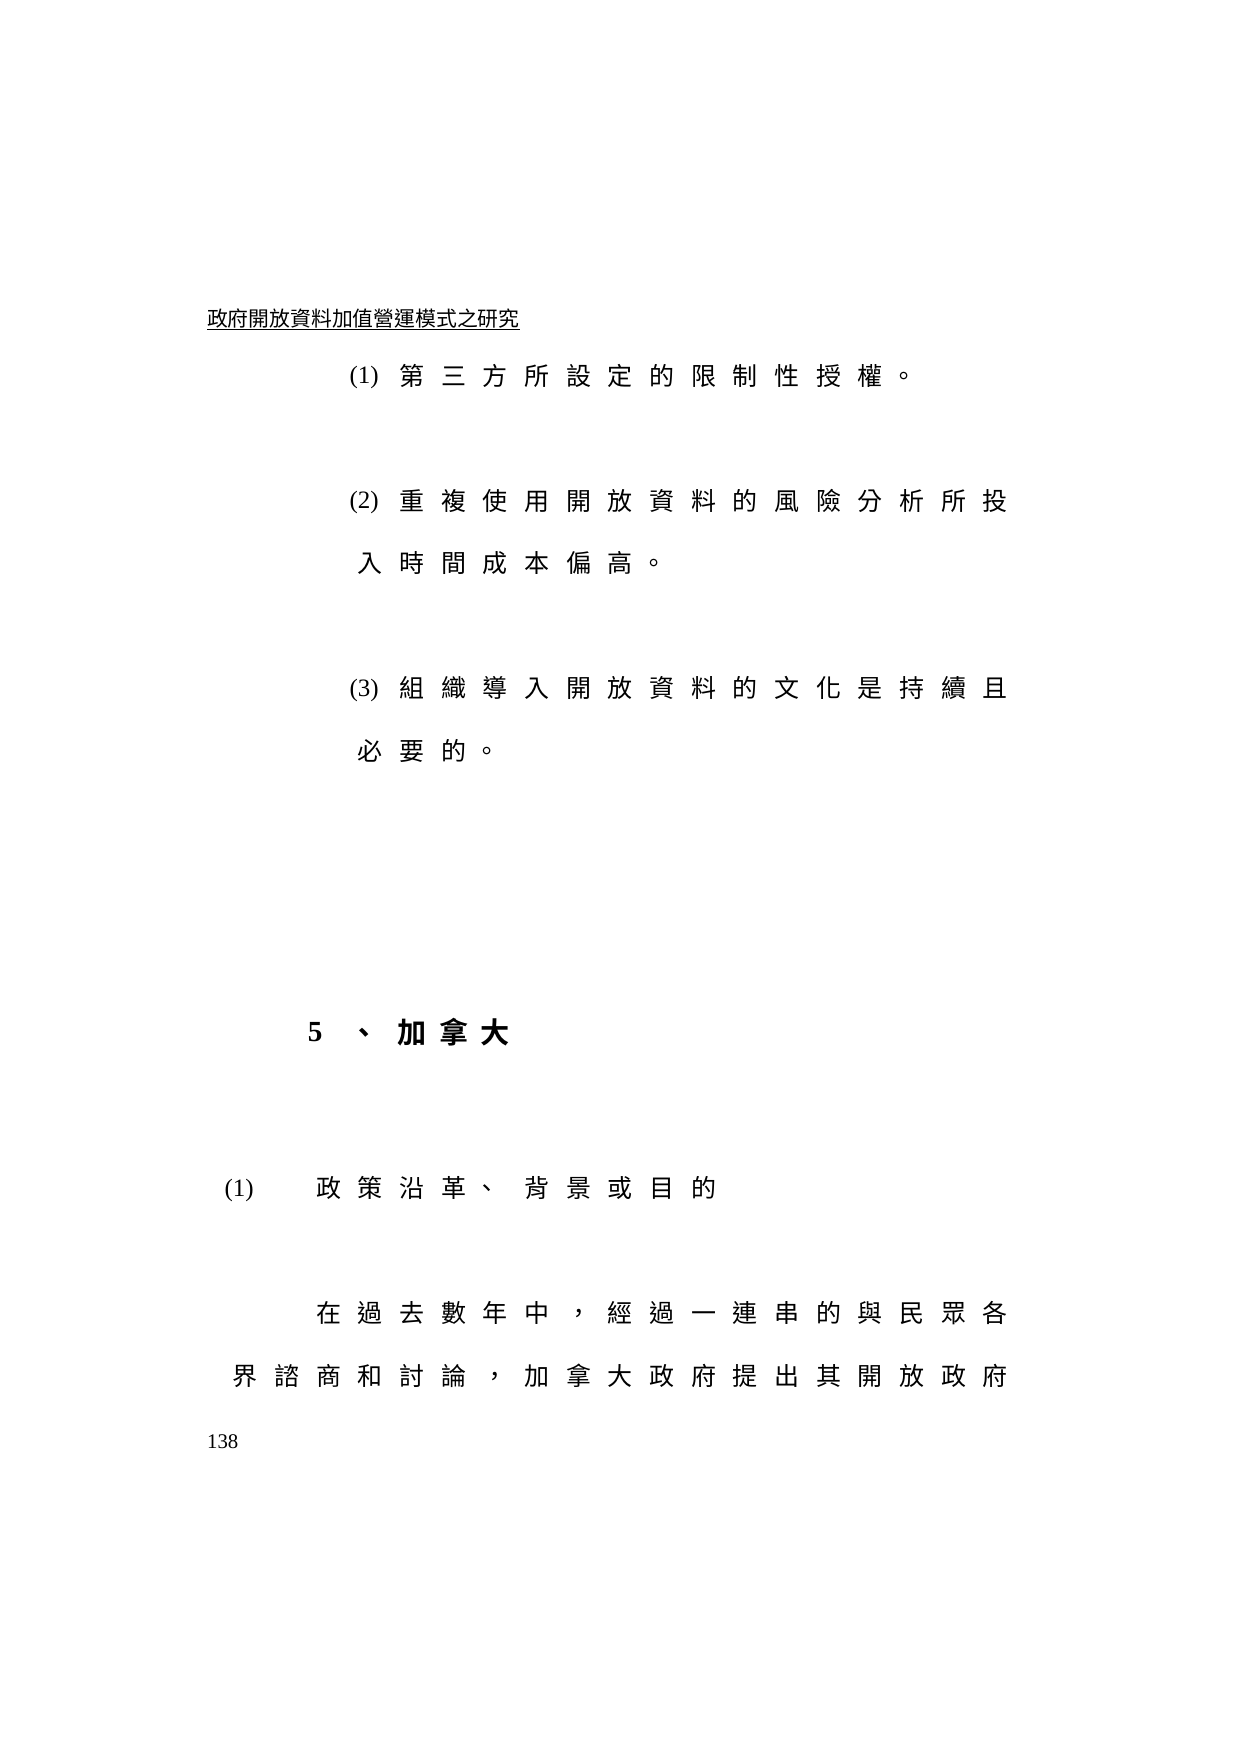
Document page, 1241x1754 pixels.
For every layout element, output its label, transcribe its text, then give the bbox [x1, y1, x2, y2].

list 組織導入開放資料的文化是持續且必要的。 [313, 645, 1016, 770]
list 重複使用開放資料的風險分析所投入時間成本偏高。 [313, 458, 1016, 583]
list 加拿大 [283, 958, 988, 1083]
list 第三方所設定的限制性授權。 [313, 333, 1016, 395]
list 政策沿革、背景或目的 [224, 1145, 1016, 1208]
text 在過去數年中，經過一連串的與民眾各界諮商和討論，加拿大政府提出其開放政府 [224, 1270, 1016, 1395]
